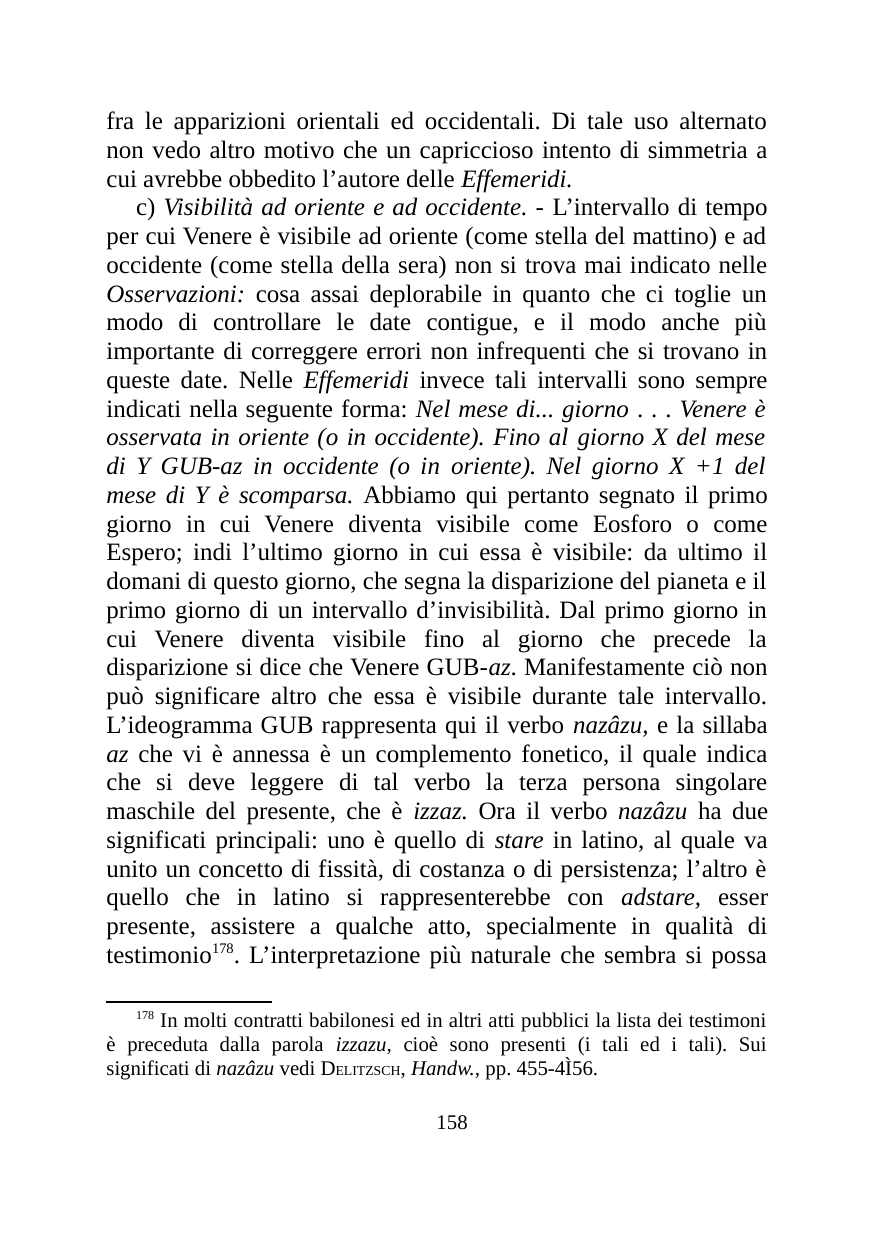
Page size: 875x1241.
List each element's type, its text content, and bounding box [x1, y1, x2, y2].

text c) Visibilità ad oriente e ad occidente. - L’intervallo di tempo per cui Venere è visibile ad oriente (come stella del mattino) e ad occidente (come stella della sera) non si trova mai indicato nelle Osservazioni: cosa assai deplorabile in quanto che ci toglie un modo di controllare le date contigue, e il modo anche più importante di correggere errori non infrequenti che si trovano in queste date. Nelle Effemeridi invece tali intervalli sono sempre indicati nella seguente forma: Nel mese di... giorno . . . Venere è osservata in oriente (o in occidente). Fino al giorno X del mese di Y GUB-az in occidente (o in oriente). Nel giorno X +1 del mese di Y è scomparsa. Abbiamo qui pertanto segnato il primo giorno in cui Venere diventa visibile come Eosforo o come Espero; indi l’ultimo giorno in cui essa è visibile: da ultimo il domani di questo giorno, che segna la disparizione del pianeta e il primo giorno di un intervallo d’invisibilità. Dal primo giorno in cui Venere diventa visibile fino al giorno che precede la disparizione si dice che Venere GUB-az. Manifestamente ciò non può significare altro che essa è visibile durante tale intervallo. L’ideogramma GUB rappresenta qui il verbo nazâzu, e la sillaba az che vi è annessa è un complemento fonetico, il quale indica che si deve leggere di tal verbo la terza persona singolare maschile del presente, che è izzaz. Ora il verbo nazâzu ha due significati principali: uno è quello di stare in latino, al quale va unito un concetto di fissità, di costanza o di persistenza; l’altro è quello che in latino si rappresenterebbe con adstare, esser presente, assistere a qualche atto, specialmente in qualità di testimonio. L’interpretazione più naturale che sembra si possa [106, 192, 768, 969]
text In molti contratti babilonesi ed in altri atti pubblici la lista dei testimoni è preceduta dalla parola izzazu, cioè sono presenti (i tali ed i tali). Sui significati di nazâzu vedi Delitzsch, Handw., pp. 455-4Ì56. [106, 1008, 768, 1080]
text fra le apparizioni orientali ed occidentali. Di tale uso alternato non vedo altro motivo che un capriccioso intento di simmetria a cui avrebbe obbedito l’autore delle Effemeridi. [106, 106, 768, 192]
